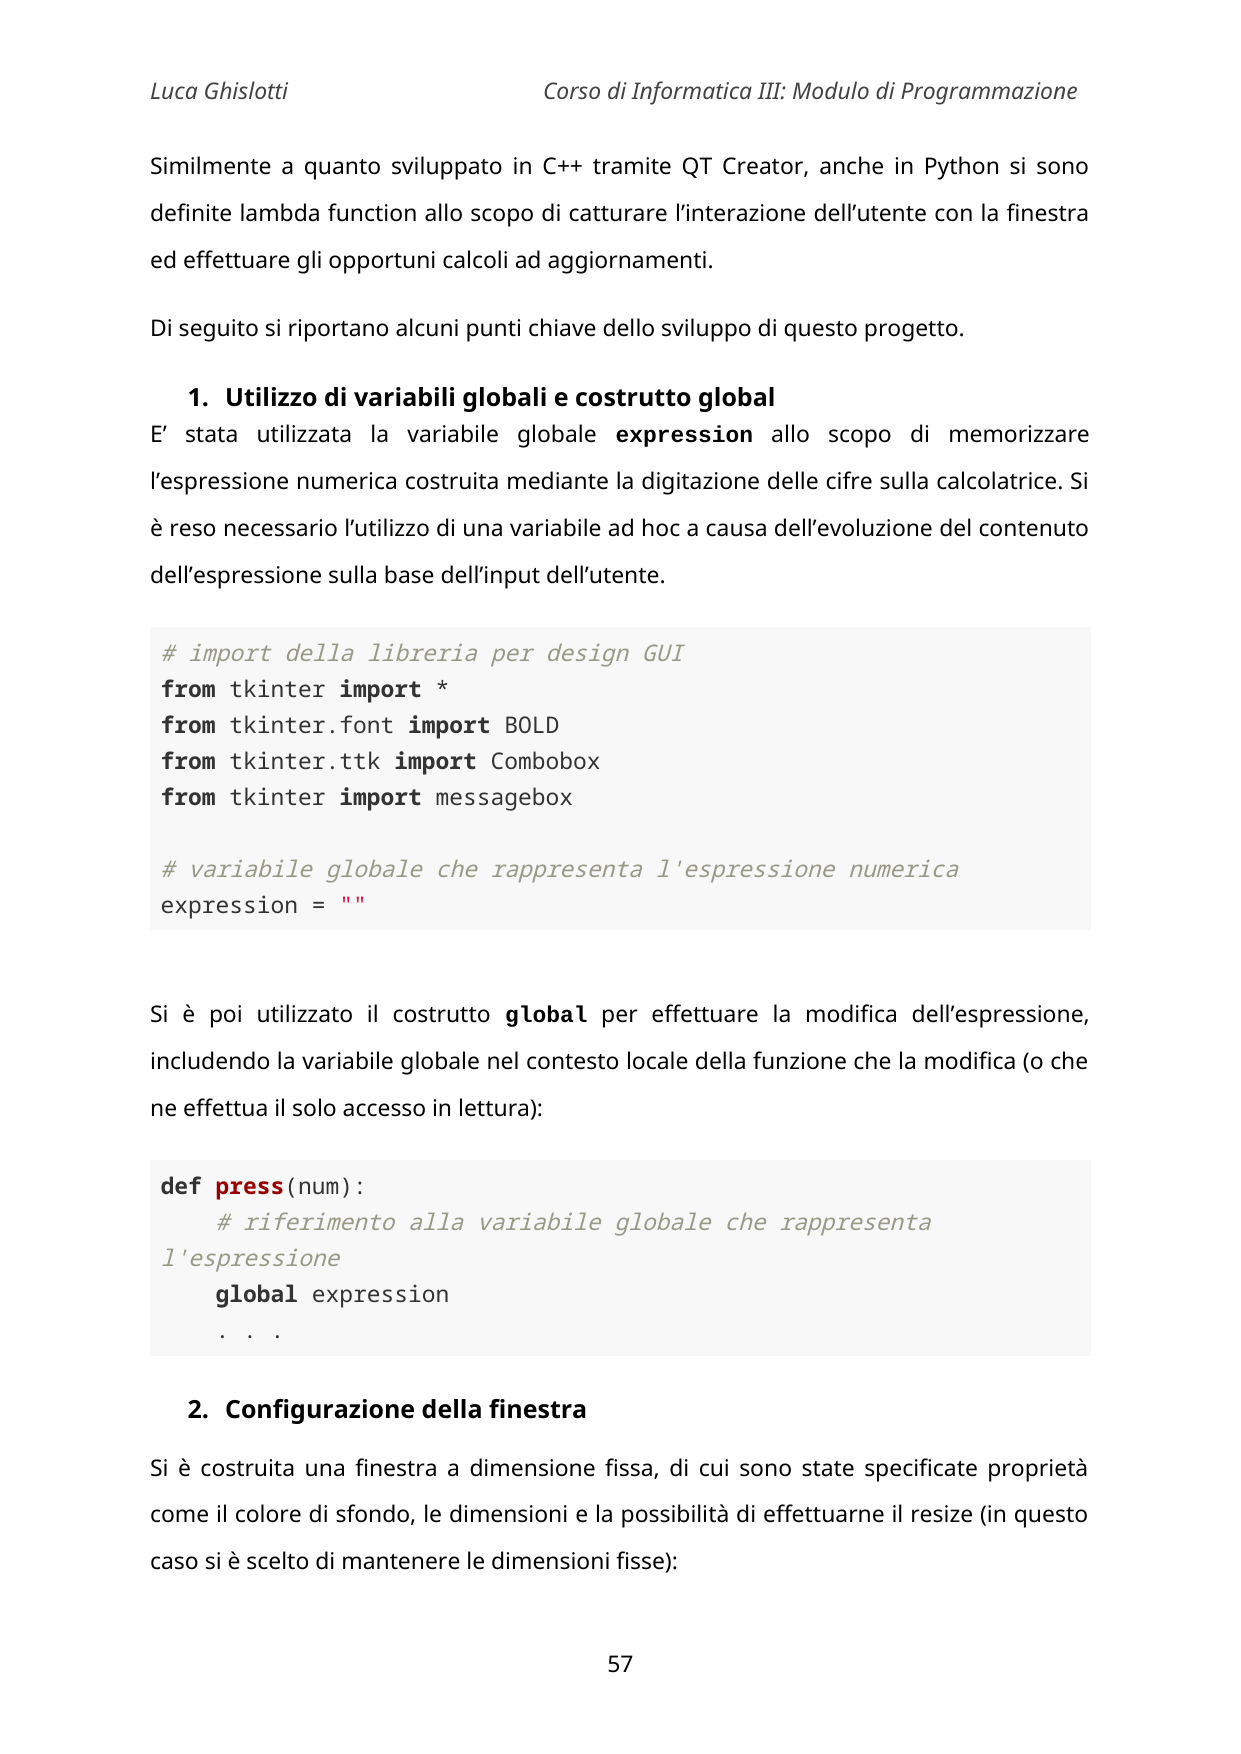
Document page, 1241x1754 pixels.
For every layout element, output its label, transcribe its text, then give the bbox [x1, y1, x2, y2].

text Similmente a quanto sviluppato in C++ tramite QT Creator, anche in Python si sono definite lambda function allo scopo di catturare l’interazione dell’utente con la finestra ed effettuare gli opportuni calcoli ad aggiornamenti. [150, 150, 1090, 275]
subtitle Utilizzo di variabili globali e costrutto global [187, 379, 1090, 413]
table_header # import della libreria per design GUI from tkinter import * from tkinter.font import BOLD from tkinter.ttk import Combobox from tkinter import messagebox # variabile globale che rappresenta l'espressione numerica expression = "" [150, 627, 1091, 930]
text E’ stata utilizzata la variabile globale expression allo scopo di memorizzare l’espressione numerica costruita mediante la digitazione delle cifre sulla calcolatrice. Si è reso necessario l’utilizzo di una variabile ad hoc a causa dell’evoluzione del contenuto dell’espressione sulla base dell’input dell’utente. [150, 418, 1090, 590]
text Si è costruita una finestra a dimensione fissa, di cui sono state specificate proprietà come il colore di sfondo, le dimensioni e la possibilità di effettuarne il resize (in questo caso si è scelto di mantenere le dimensioni fisse): [150, 1451, 1090, 1576]
table_header def press(num): # riferimento alla variabile globale che rappresenta l'espressione global expression . . . [150, 1160, 1091, 1356]
text Si è poi utilizzato il costrutto global per effettuare la modifica dell’espressione, includendo la variabile globale nel contesto locale della funzione che la modifica (o che ne effettua il solo accesso in lettura): [150, 998, 1090, 1123]
subtitle Configurazione della finestra [187, 1391, 1090, 1426]
text Di seguito si riportano alcuni punti chiave dello sviluppo di questo progetto. [150, 311, 1090, 343]
